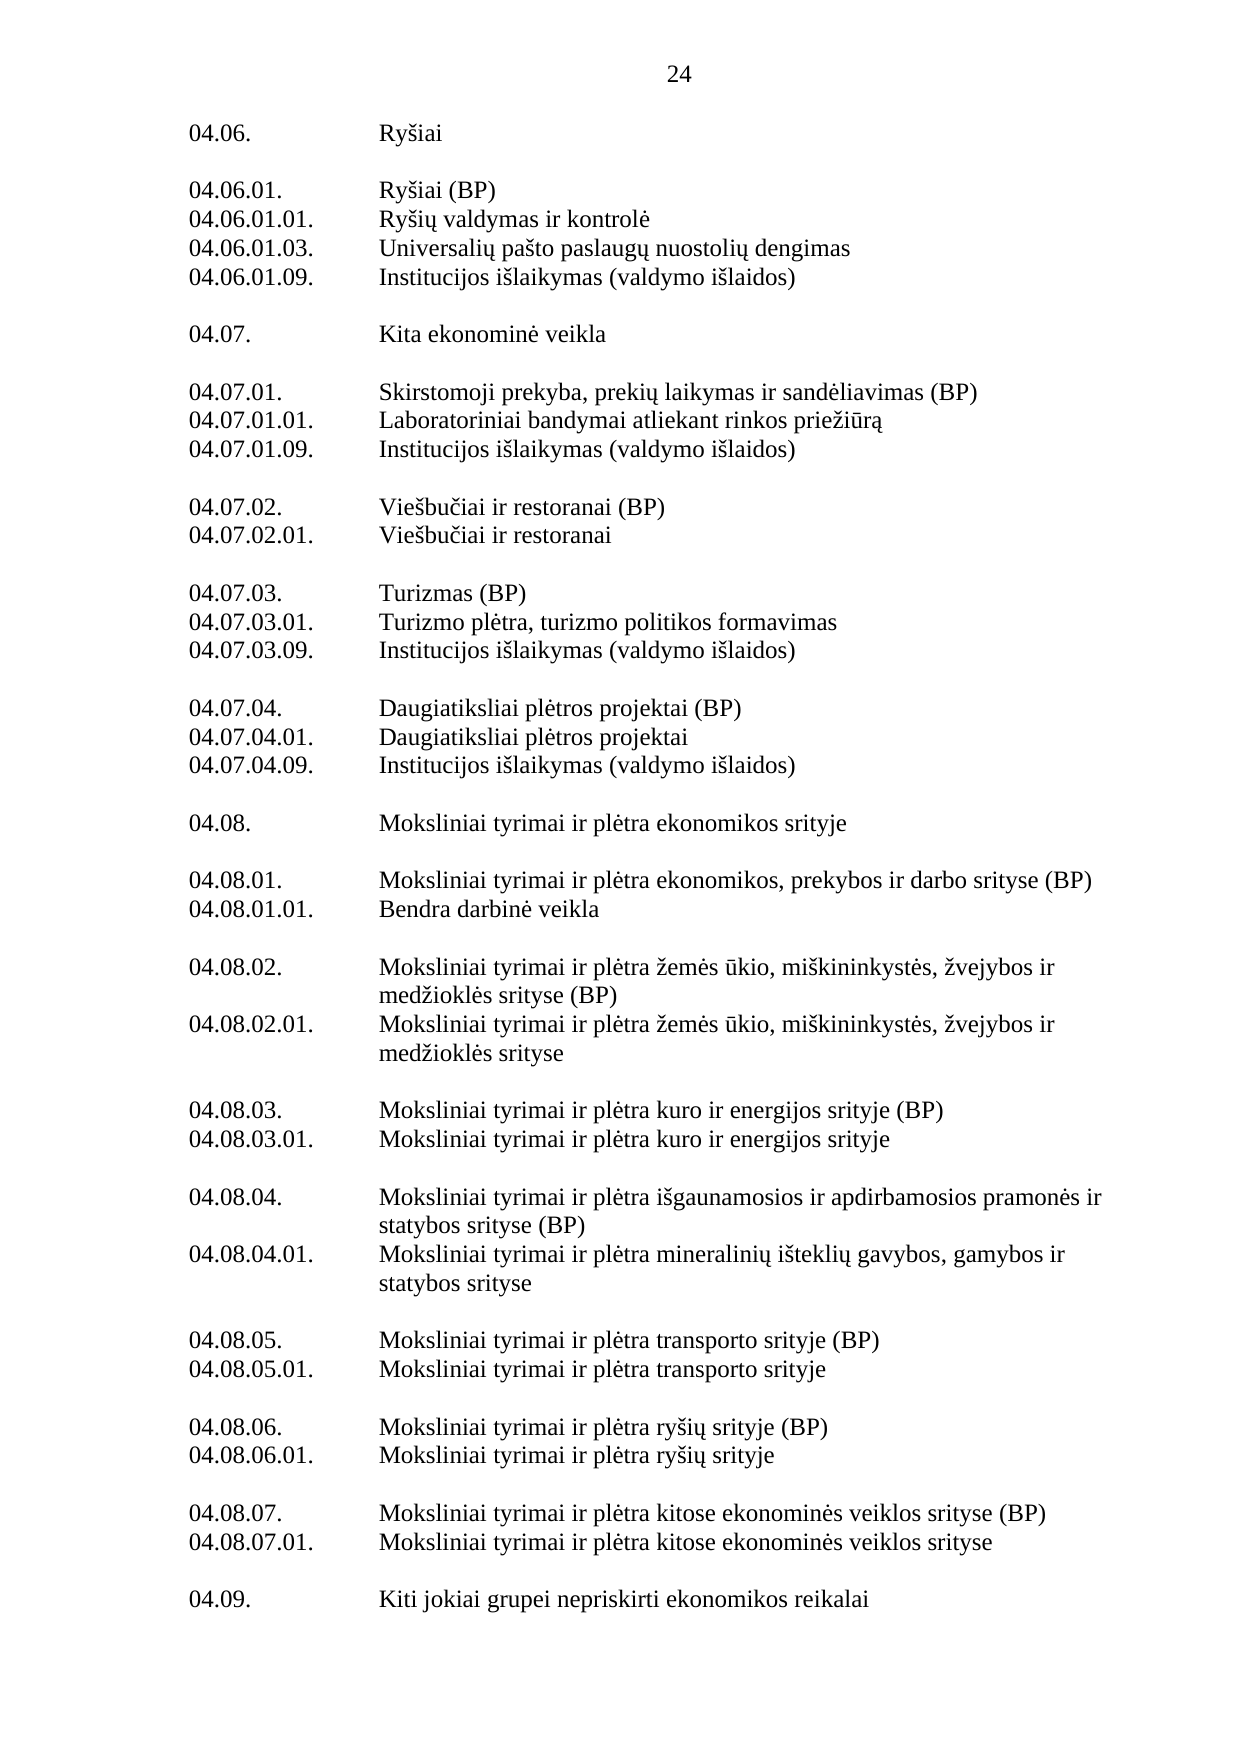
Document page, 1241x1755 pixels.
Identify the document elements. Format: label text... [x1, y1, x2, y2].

table_cell [177, 147, 367, 176]
table_cell 04.07.04.01. [177, 722, 367, 751]
table_cell [177, 1469, 367, 1498]
table_cell 04.06. [177, 118, 367, 147]
table_cell 04.07.01.01. [177, 406, 367, 434]
table_cell Moksliniai tyrimai ir plėtra transporto srityje [367, 1354, 1122, 1383]
table_cell [177, 923, 367, 952]
table_cell [367, 348, 1122, 377]
table_cell Institucijos išlaikymas (valdymo išlaidos) [367, 434, 1122, 463]
table_cell 04.07. [177, 319, 367, 348]
table_cell Moksliniai tyrimai ir plėtra mineralinių išteklių gavybos, gamybos ir statybos srityse [367, 1239, 1122, 1297]
table_cell 04.07.03. [177, 578, 367, 607]
table_cell 04.07.03.09. [177, 636, 367, 664]
table_cell 04.08.03. [177, 1096, 367, 1124]
table_cell 04.08.06. [177, 1412, 367, 1441]
table_cell 04.08.04. [177, 1182, 367, 1239]
table_cell Moksliniai tyrimai ir plėtra transporto srityje (BP) [367, 1326, 1122, 1354]
table_cell Daugiatiksliai plėtros projektai [367, 722, 1122, 751]
table_cell 04.08.03.01. [177, 1124, 367, 1153]
table_cell Turizmas (BP) [367, 578, 1122, 607]
table_cell [367, 923, 1122, 952]
table_cell Institucijos išlaikymas (valdymo išlaidos) [367, 751, 1122, 779]
table_cell 04.08.01. [177, 866, 367, 894]
table_cell 04.08.06.01. [177, 1441, 367, 1469]
table_cell [177, 463, 367, 492]
table_cell [367, 147, 1122, 176]
table_cell Moksliniai tyrimai ir plėtra žemės ūkio, miškininkystės, žvejybos ir medžioklės srityse (BP) [367, 952, 1122, 1009]
table_cell 04.07.04.09. [177, 751, 367, 779]
table_cell 04.07.03.01. [177, 607, 367, 636]
table_cell [177, 1153, 367, 1182]
table_cell [177, 291, 367, 319]
table_cell [367, 549, 1122, 578]
table_cell [367, 779, 1122, 808]
table_cell 04.07.01.09. [177, 434, 367, 463]
table_cell 04.07.02.01. [177, 521, 367, 549]
table_cell Moksliniai tyrimai ir plėtra ekonomikos srityje [367, 808, 1122, 837]
table_cell 04.08.02. [177, 952, 367, 1009]
table_cell Viešbučiai ir restoranai (BP) [367, 492, 1122, 521]
table_cell 04.08.02.01. [177, 1009, 367, 1067]
table_cell [177, 1383, 367, 1412]
table_cell [367, 463, 1122, 492]
table_cell [177, 779, 367, 808]
table_cell 04.06.01.03. [177, 233, 367, 262]
table_cell 04.06.01. [177, 176, 367, 204]
table_cell Moksliniai tyrimai ir plėtra ryšių srityje [367, 1441, 1122, 1469]
table_cell Institucijos išlaikymas (valdymo išlaidos) [367, 262, 1122, 291]
table_cell [367, 837, 1122, 866]
table_cell 04.08.04.01. [177, 1239, 367, 1297]
table_cell Moksliniai tyrimai ir plėtra išgaunamosios ir apdirbamosios pramonės ir statybos srityse (BP) [367, 1182, 1122, 1239]
table_cell 04.09. [177, 1584, 367, 1613]
table_cell Moksliniai tyrimai ir plėtra kuro ir energijos srityje [367, 1124, 1122, 1153]
table_cell [177, 837, 367, 866]
table_cell Turizmo plėtra, turizmo politikos formavimas [367, 607, 1122, 636]
table_cell Universalių pašto paslaugų nuostolių dengimas [367, 233, 1122, 262]
table_cell [177, 1067, 367, 1096]
table_cell Skirstomoji prekyba, prekių laikymas ir sandėliavimas (BP) [367, 377, 1122, 406]
table_cell 04.06.01.09. [177, 262, 367, 291]
table_cell [367, 1153, 1122, 1182]
table_cell Moksliniai tyrimai ir plėtra žemės ūkio, miškininkystės, žvejybos ir medžioklės srityse [367, 1009, 1122, 1067]
table_cell Moksliniai tyrimai ir plėtra kitose ekonominės veiklos srityse [367, 1527, 1122, 1556]
table_cell [367, 291, 1122, 319]
table_cell [367, 1469, 1122, 1498]
table_cell 04.07.02. [177, 492, 367, 521]
table_cell Moksliniai tyrimai ir plėtra ryšių srityje (BP) [367, 1412, 1122, 1441]
table_cell [367, 664, 1122, 693]
table_cell Daugiatiksliai plėtros projektai (BP) [367, 693, 1122, 722]
table_cell [177, 1297, 367, 1326]
table_cell Moksliniai tyrimai ir plėtra ekonomikos, prekybos ir darbo srityse (BP) [367, 866, 1122, 894]
table_cell 04.07.01. [177, 377, 367, 406]
table_cell Moksliniai tyrimai ir plėtra kuro ir energijos srityje (BP) [367, 1096, 1122, 1124]
table_cell [367, 1556, 1122, 1584]
table_cell Ryšiai [367, 118, 1122, 147]
table_cell Laboratoriniai bandymai atliekant rinkos priežiūrą [367, 406, 1122, 434]
table_cell Moksliniai tyrimai ir plėtra kitose ekonominės veiklos srityse (BP) [367, 1498, 1122, 1527]
table_cell 04.07.04. [177, 693, 367, 722]
table_cell 04.08. [177, 808, 367, 837]
table_cell 04.06.01.01. [177, 204, 367, 233]
table_cell [177, 1556, 367, 1584]
table_cell Bendra darbinė veikla [367, 894, 1122, 923]
table_cell 04.08.05. [177, 1326, 367, 1354]
table_cell [367, 1297, 1122, 1326]
table_cell 04.08.01.01. [177, 894, 367, 923]
table_cell 04.08.07.01. [177, 1527, 367, 1556]
table_cell 04.08.05.01. [177, 1354, 367, 1383]
table_cell [177, 348, 367, 377]
table_cell Ryšių valdymas ir kontrolė [367, 204, 1122, 233]
table_cell Kita ekonominė veikla [367, 319, 1122, 348]
table_cell 04.08.07. [177, 1498, 367, 1527]
table_cell Institucijos išlaikymas (valdymo išlaidos) [367, 636, 1122, 664]
table_cell [367, 1383, 1122, 1412]
table_cell [177, 549, 367, 578]
table_cell [367, 1067, 1122, 1096]
table_cell Ryšiai (BP) [367, 176, 1122, 204]
table_cell Kiti jokiai grupei nepriskirti ekonomikos reikalai [367, 1584, 1122, 1613]
table_cell [177, 664, 367, 693]
table_cell Viešbučiai ir restoranai [367, 521, 1122, 549]
